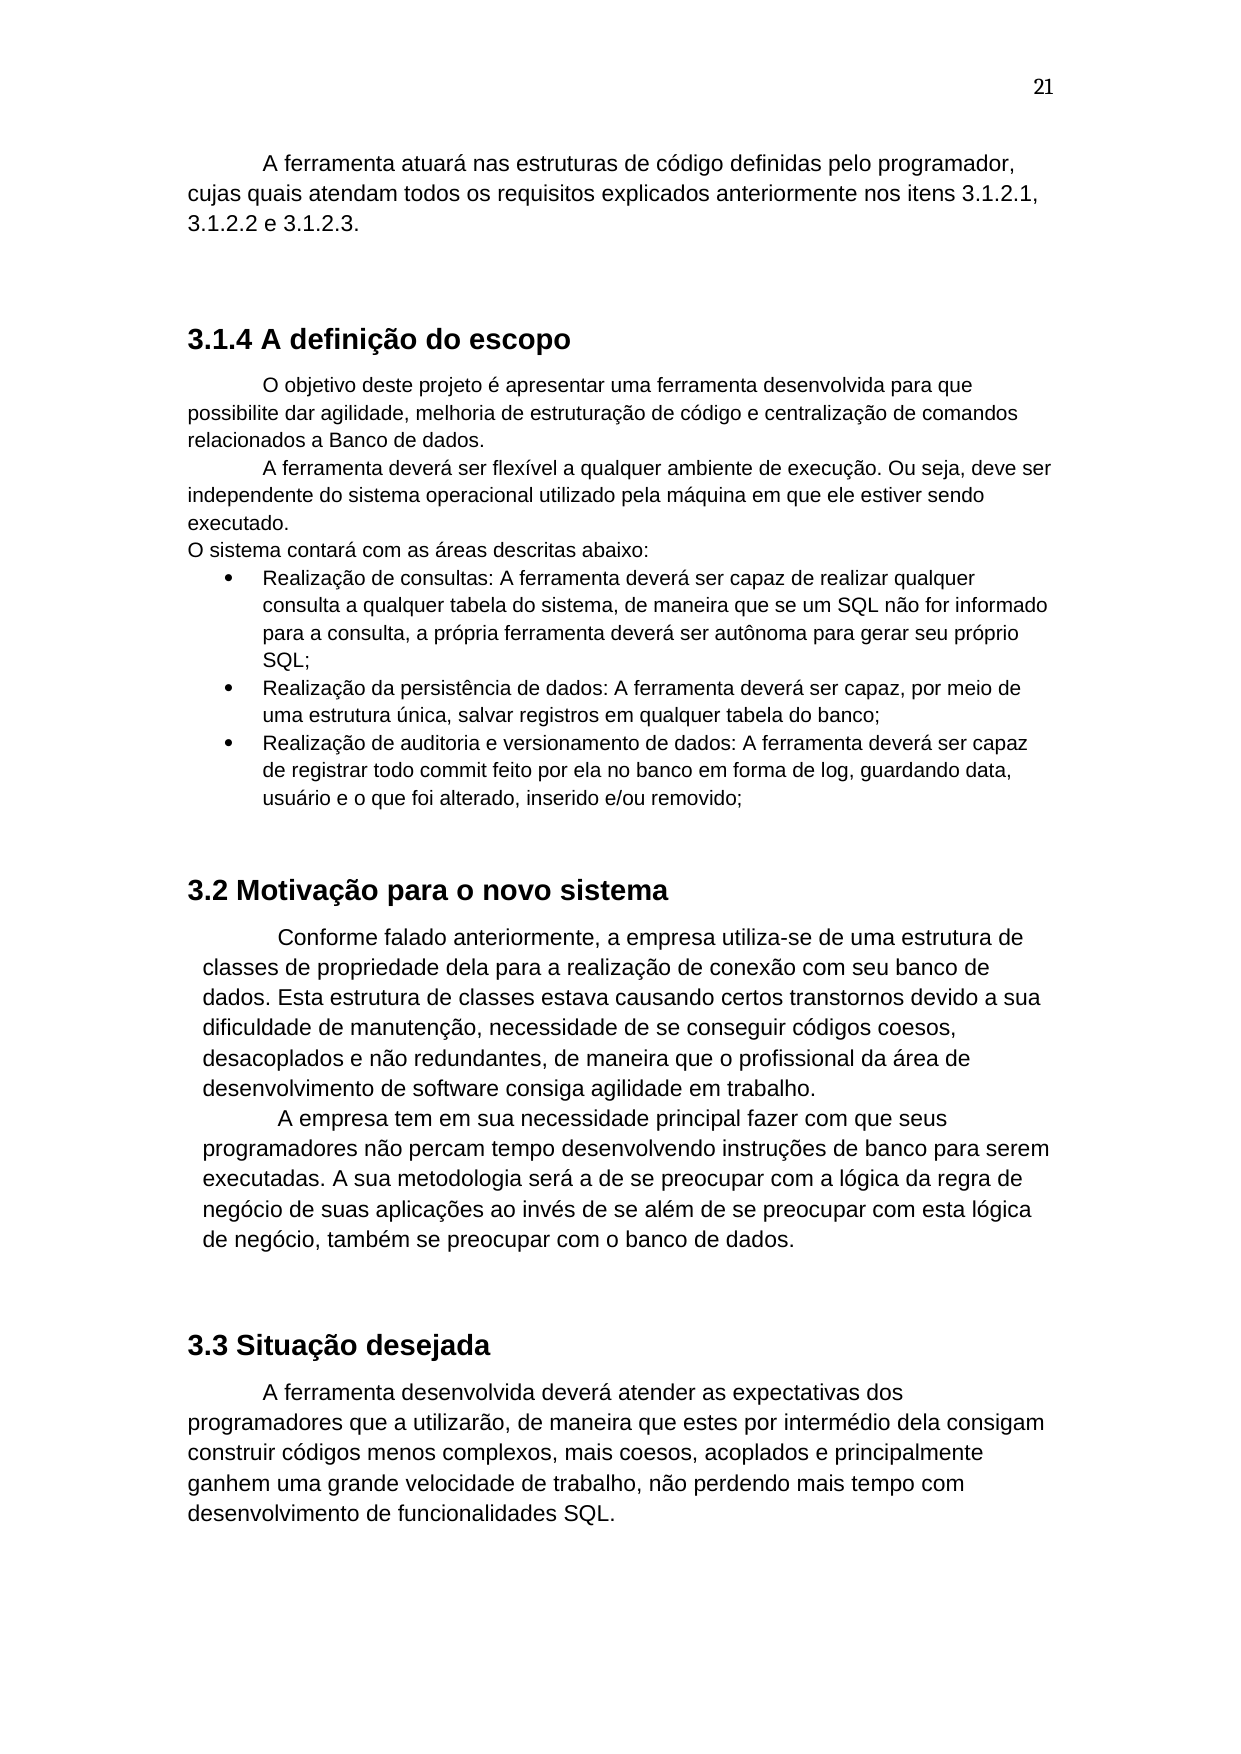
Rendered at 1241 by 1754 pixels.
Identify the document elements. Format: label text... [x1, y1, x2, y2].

list O objetivo deste projeto é apresentar uma ferramenta desenvolvida para que possibilite dar agilidade, melhoria de estruturação de código e centralização de comandos relacionados a Banco de dados. [187, 373, 1053, 452]
subtitle 3.3 Situação desejada [187, 1328, 1053, 1361]
list Realização da persistência de dados: A ferramenta deverá ser capaz, por meio de uma estrutura única, salvar registros em qualquer tabela do banco; [225, 676, 1053, 727]
subtitle 3.1.4 A definição do escopo [187, 322, 1053, 355]
list O sistema contará com as áreas descritas abaixo: [187, 538, 1053, 562]
list Conforme falado anteriormente, a empresa utiliza-se de uma estrutura de classes de propriedade dela para a realização de conexão com seu banco de dados. Esta estrutura de classes estava causando certos transtornos devido a sua dificuldade de manutenção, necessidade de se conseguir códigos coesos, desacoplados e não redundantes, de maneira que o profissional da área de desenvolvimento de software consiga agilidade em trabalho. [202, 924, 1053, 1101]
list A ferramenta deverá ser flexível a qualquer ambiente de execução. Ou seja, deve ser independente do sistema operacional utilizado pela máquina em que ele estiver sendo executado. [187, 455, 1053, 534]
list A empresa tem em sua necessidade principal fazer com que seus programadores não percam tempo desenvolvendo instruções de banco para serem executadas. A sua metodologia será a de se preocupar com a lógica da regra de negócio de suas aplicações ao invés de se além de se preocupar com esta lógica de negócio, também se preocupar com o banco de dados. [202, 1105, 1053, 1252]
list A ferramenta atuará nas estruturas de código definidas pelo programador, cujas quais atendam todos os requisitos explicados anteriormente nos itens 3.1.2.1, 3.1.2.2 e 3.1.2.3. [187, 150, 1053, 237]
list Realização de consultas: A ferramenta deverá ser capaz de realizar qualquer consulta a qualquer tabela do sistema, de maneira que se um SQL não for informado para a consulta, a própria ferramenta deverá ser autônoma para gerar seu próprio SQL; [225, 565, 1053, 672]
text A ferramenta desenvolvida deverá atender as expectativas dos programadores que a utilizarão, de maneira que estes por intermédio dela consigam construir códigos menos complexos, mais coesos, acoplados e principalmente ganhem uma grande velocidade de trabalho, não perdendo mais tempo com desenvolvimento de funcionalidades SQL. [187, 1379, 1053, 1526]
list Realização de auditoria e versionamento de dados: A ferramenta deverá ser capaz de registrar todo commit feito por ela no banco em forma de log, guardando data, usuário e o que foi alterado, inserido e/ou removido; [225, 731, 1053, 810]
subtitle 3.2 Motivação para o novo sistema [187, 873, 1053, 906]
